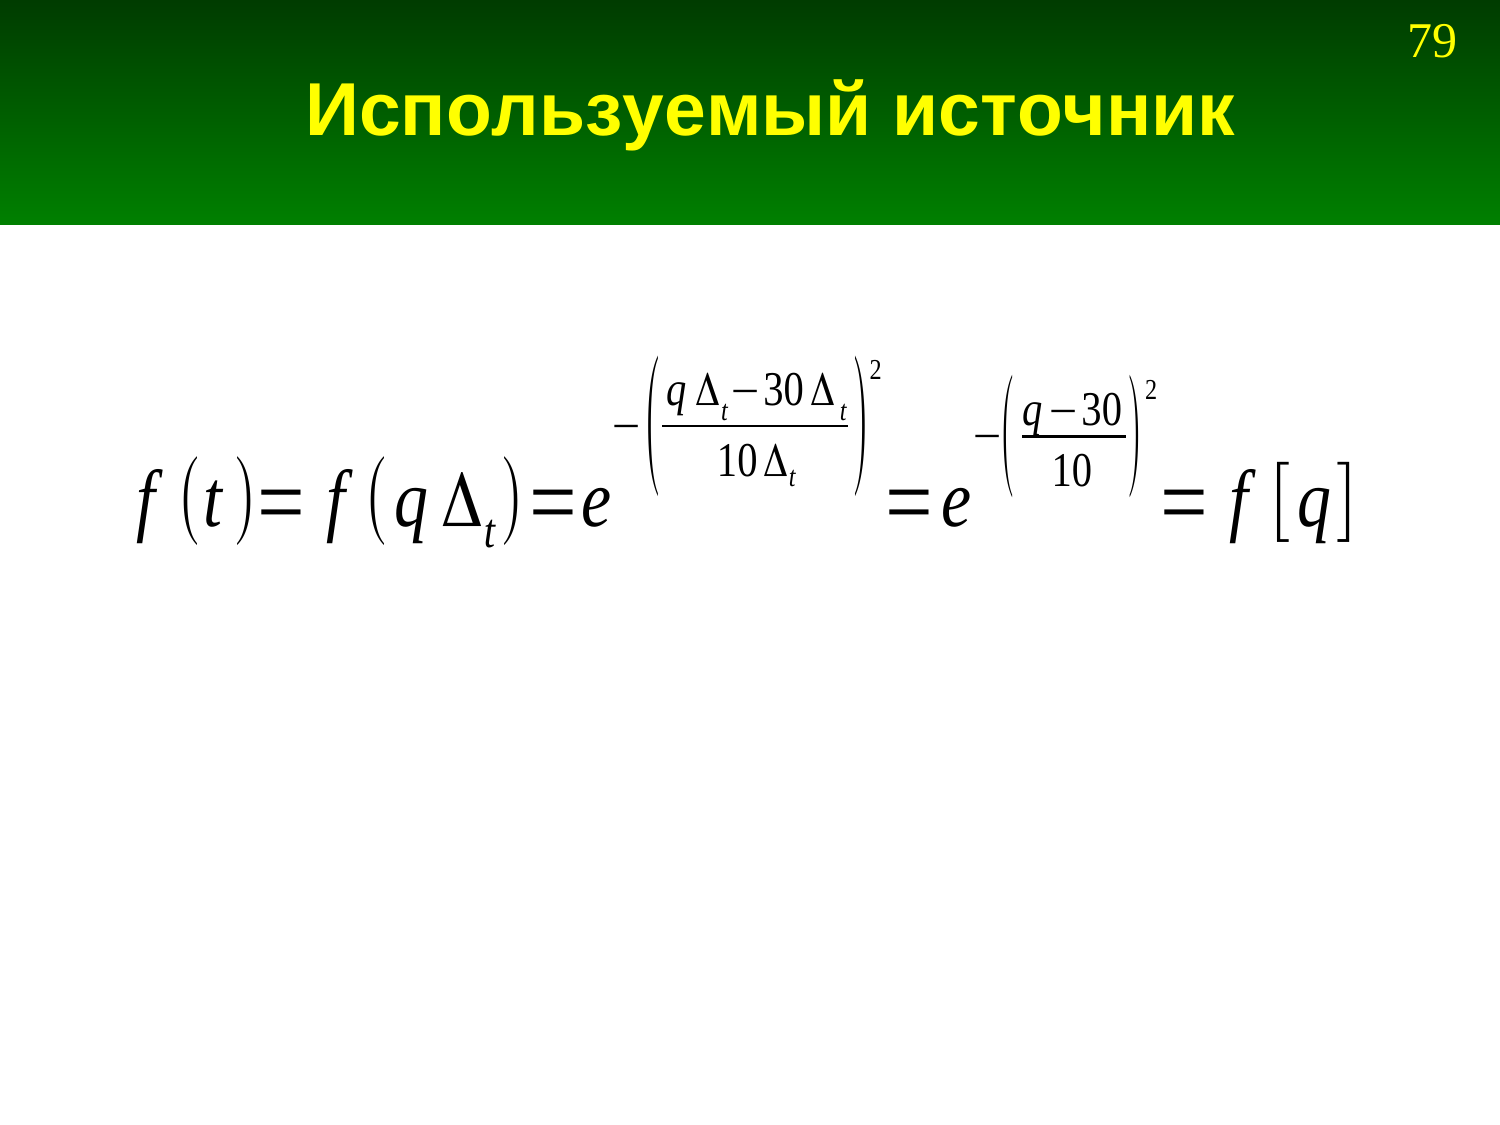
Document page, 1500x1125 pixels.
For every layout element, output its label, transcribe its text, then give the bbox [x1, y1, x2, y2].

title Используемый источник [100, 7, 1441, 204]
chart [106, 354, 1373, 556]
